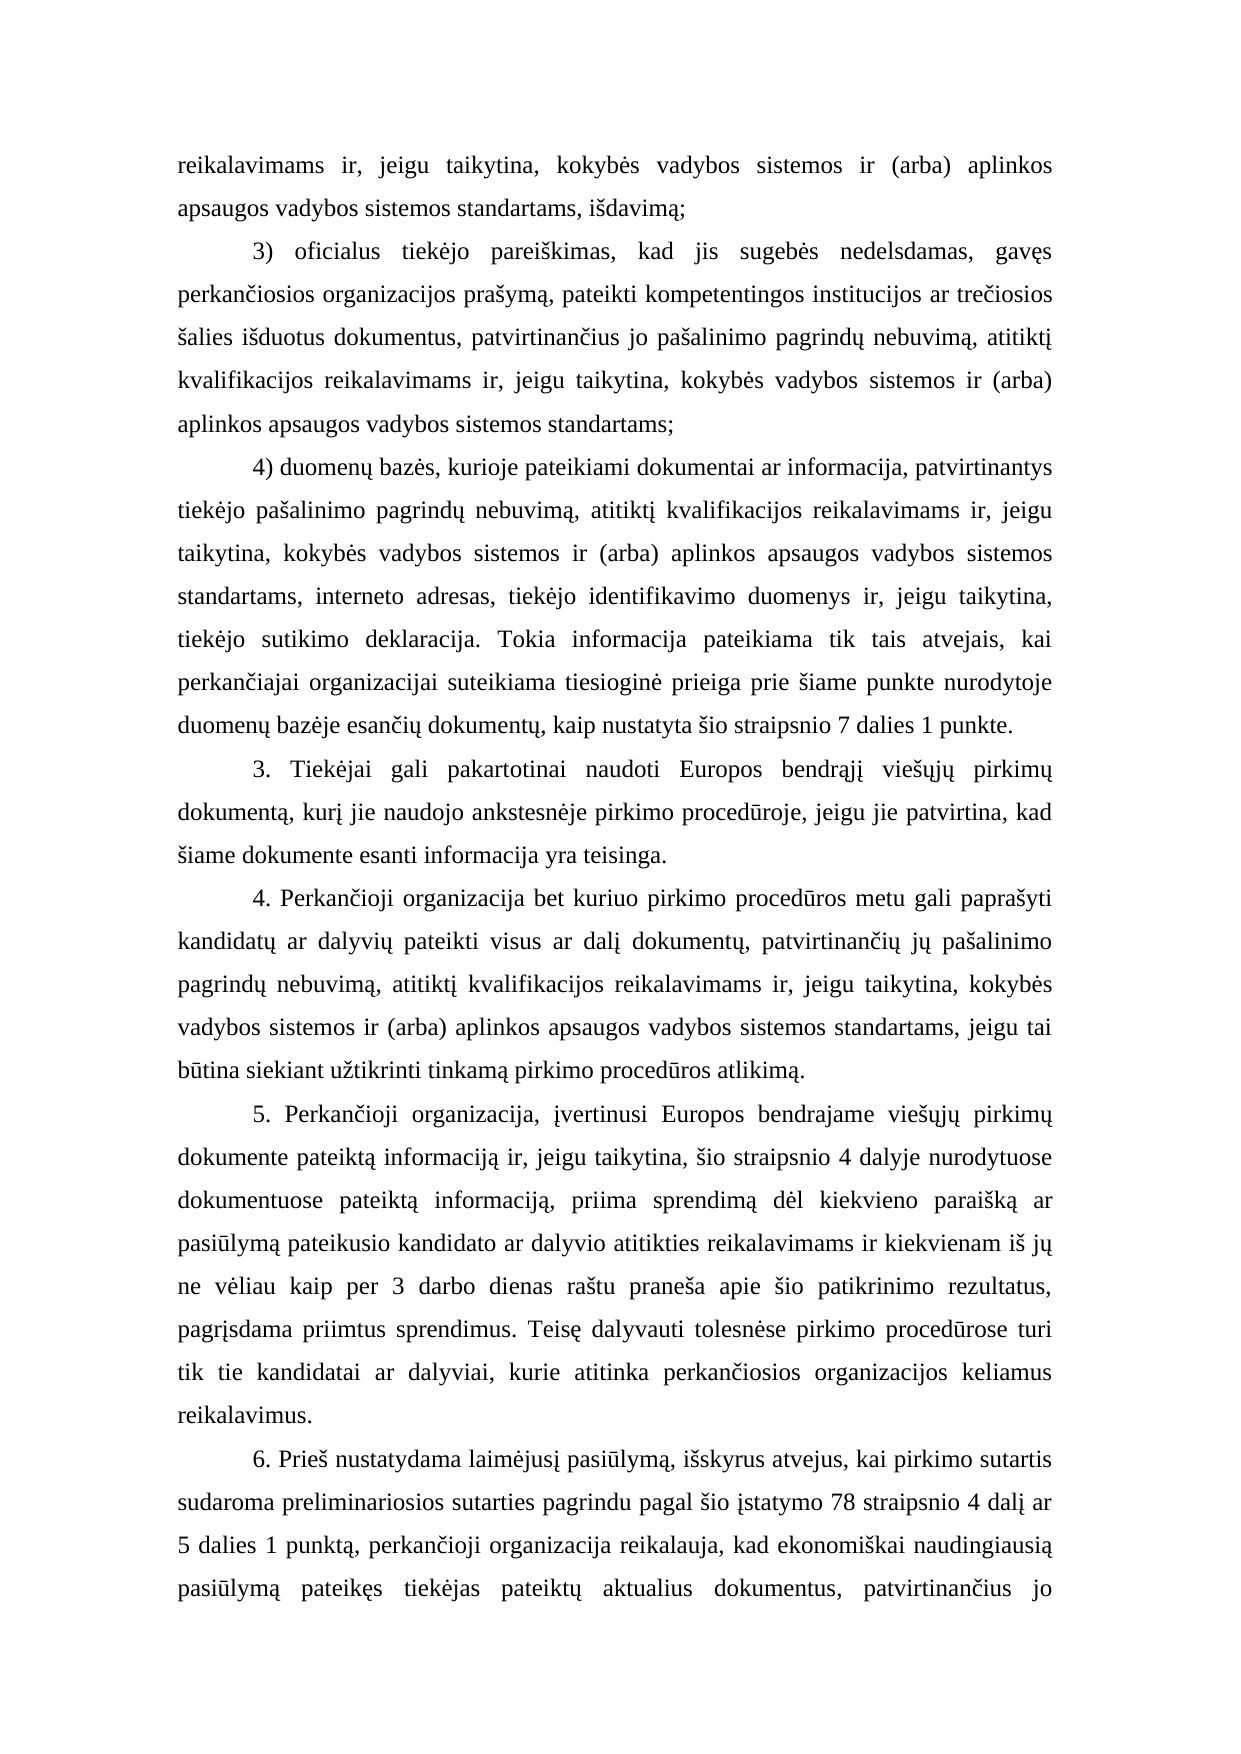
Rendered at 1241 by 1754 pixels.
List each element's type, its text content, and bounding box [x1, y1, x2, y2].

text 6. Prieš nustatydama laimėjusį pasiūlymą, išskyrus atvejus, kai pirkimo sutartis sudaroma preliminariosios sutarties pagrindu pagal šio įstatymo 78 straipsnio 4 dalį ar 5 dalies 1 punktą, perkančioji organizacija reikalauja, kad ekonomiškai naudingiausią pasiūlymą pateikęs tiekėjas pateiktų aktualius dokumentus, patvirtinančius jo [177, 1444, 1053, 1602]
text 4. Perkančioji organizacija bet kuriuo pirkimo procedūros metu gali paprašyti kandidatų ar dalyvių pateikti visus ar dalį dokumentų, patvirtinančių jų pašalinimo pagrindų nebuvimą, atitiktį kvalifikacijos reikalavimams ir, jeigu taikytina, kokybės vadybos sistemos ir (arba) aplinkos apsaugos vadybos sistemos standartams, jeigu tai būtina siekiant užtikrinti tinkamą pirkimo procedūros atlikimą. [177, 883, 1053, 1084]
text 5. Perkančioji organizacija, įvertinusi Europos bendrajame viešųjų pirkimų dokumente pateiktą informaciją ir, jeigu taikytina, šio straipsnio 4 dalyje nurodytuose dokumentuose pateiktą informaciją, priima sprendimą dėl kiekvieno paraišką ar pasiūlymą pateikusio kandidato ar dalyvio atitikties reikalavimams ir kiekvienam iš jų ne vėliau kaip per 3 darbo dienas raštu praneša apie šio patikrinimo rezultatus, pagrįsdama priimtus sprendimus. Teisę dalyvauti tolesnėse pirkimo procedūrose turi tik tie kandidatai ar dalyviai, kurie atitinka perkančiosios organizacijos keliamus reikalavimus. [177, 1099, 1053, 1429]
text reikalavimams ir, jeigu taikytina, kokybės vadybos sistemos ir (arba) aplinkos apsaugos vadybos sistemos standartams, išdavimą; [177, 150, 1053, 222]
text 3) oficialus tiekėjo pareiškimas, kad jis sugebės nedelsdamas, gavęs perkančiosios organizacijos prašymą, pateikti kompetentingos institucijos ar trečiosios šalies išduotus dokumentus, patvirtinančius jo pašalinimo pagrindų nebuvimą, atitiktį kvalifikacijos reikalavimams ir, jeigu taikytina, kokybės vadybos sistemos ir (arba) aplinkos apsaugos vadybos sistemos standartams; [177, 236, 1053, 437]
text 4) duomenų bazės, kurioje pateikiami dokumentai ar informacija, patvirtinantys tiekėjo pašalinimo pagrindų nebuvimą, atitiktį kvalifikacijos reikalavimams ir, jeigu taikytina, kokybės vadybos sistemos ir (arba) aplinkos apsaugos vadybos sistemos standartams, interneto adresas, tiekėjo identifikavimo duomenys ir, jeigu taikytina, tiekėjo sutikimo deklaracija. Tokia informacija pateikiama tik tais atvejais, kai perkančiajai organizacijai suteikiama tiesioginė prieiga prie šiame punkte nurodytoje duomenų bazėje esančių dokumentų, kaip nustatyta šio straipsnio 7 dalies 1 punkte. [177, 452, 1053, 739]
text 3. Tiekėjai gali pakartotinai naudoti Europos bendrąjį viešųjų pirkimų dokumentą, kurį jie naudojo ankstesnėje pirkimo procedūroje, jeigu jie patvirtina, kad šiame dokumente esanti informacija yra teisinga. [177, 754, 1053, 869]
